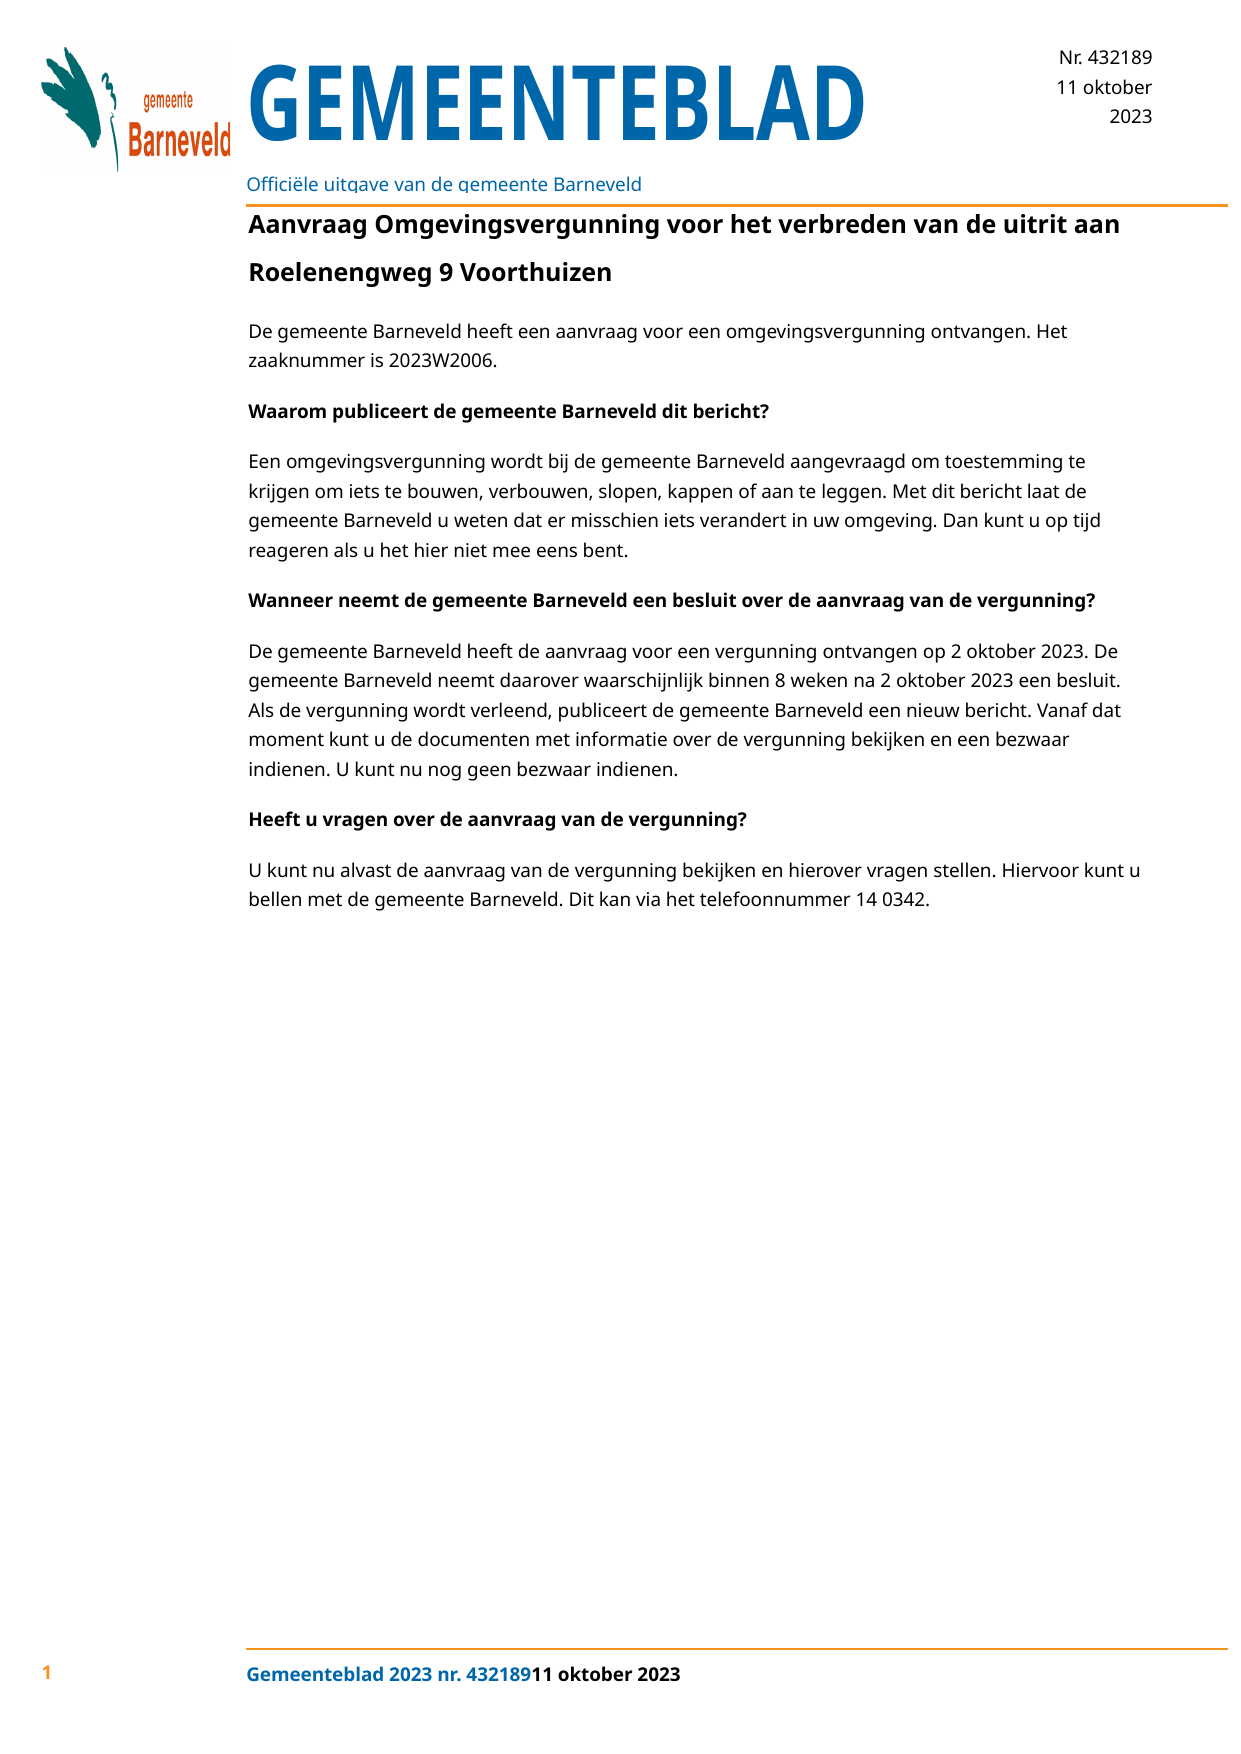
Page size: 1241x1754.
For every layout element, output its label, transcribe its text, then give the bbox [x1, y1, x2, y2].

text Waarom publiceert de gemeente Barneveld dit bericht? [248, 398, 1152, 424]
text Een omgevingsvergunning wordt bij de gemeente Barneveld aangevraagd om toestemming te krijgen om iets te bouwen, verbouwen, slopen, kappen of aan te leggen. Met dit bericht laat de gemeente Barneveld u weten dat er misschien iets verandert in uw omgeving. Dan kunt u op tijd reageren als u het hier niet mee eens bent. [248, 448, 1152, 563]
text U kunt nu alvast de aanvraag van de vergunning bekijken en hierover vragen stellen. Hiervoor kunt u bellen met de gemeente Barneveld. Dit kan via het telefoonnummer 14 0342. [248, 857, 1152, 912]
text Wanneer neemt de gemeente Barneveld een besluit over de aanvraag van de vergunning? [248, 587, 1152, 613]
text Aanvraag Omgevingsvergunning voor het verbreden van de uitrit aan Roelenengweg 9 Voorthuizen [248, 207, 1152, 288]
picture [41, 47, 231, 172]
text De gemeente Barneveld heeft de aanvraag voor een vergunning ontvangen op 2 oktober 2023. De gemeente Barneveld neemt daarover waarschijnlijk binnen 8 weken na 2 oktober 2023 een besluit. Als de vergunning wordt verleend, publiceert de gemeente Barneveld een nieuw bericht. Vanaf dat moment kunt u de documenten met informatie over de vergunning bekijken en een bezwaar indienen. U kunt nu nog geen bezwaar indienen. [248, 638, 1152, 782]
text De gemeente Barneveld heeft een aanvraag voor een omgevingsvergunning ontvangen. Het zaaknummer is 2023W2006. [248, 318, 1152, 373]
text Heeft u vragen over de aanvraag van de vergunning? [248, 807, 1152, 832]
